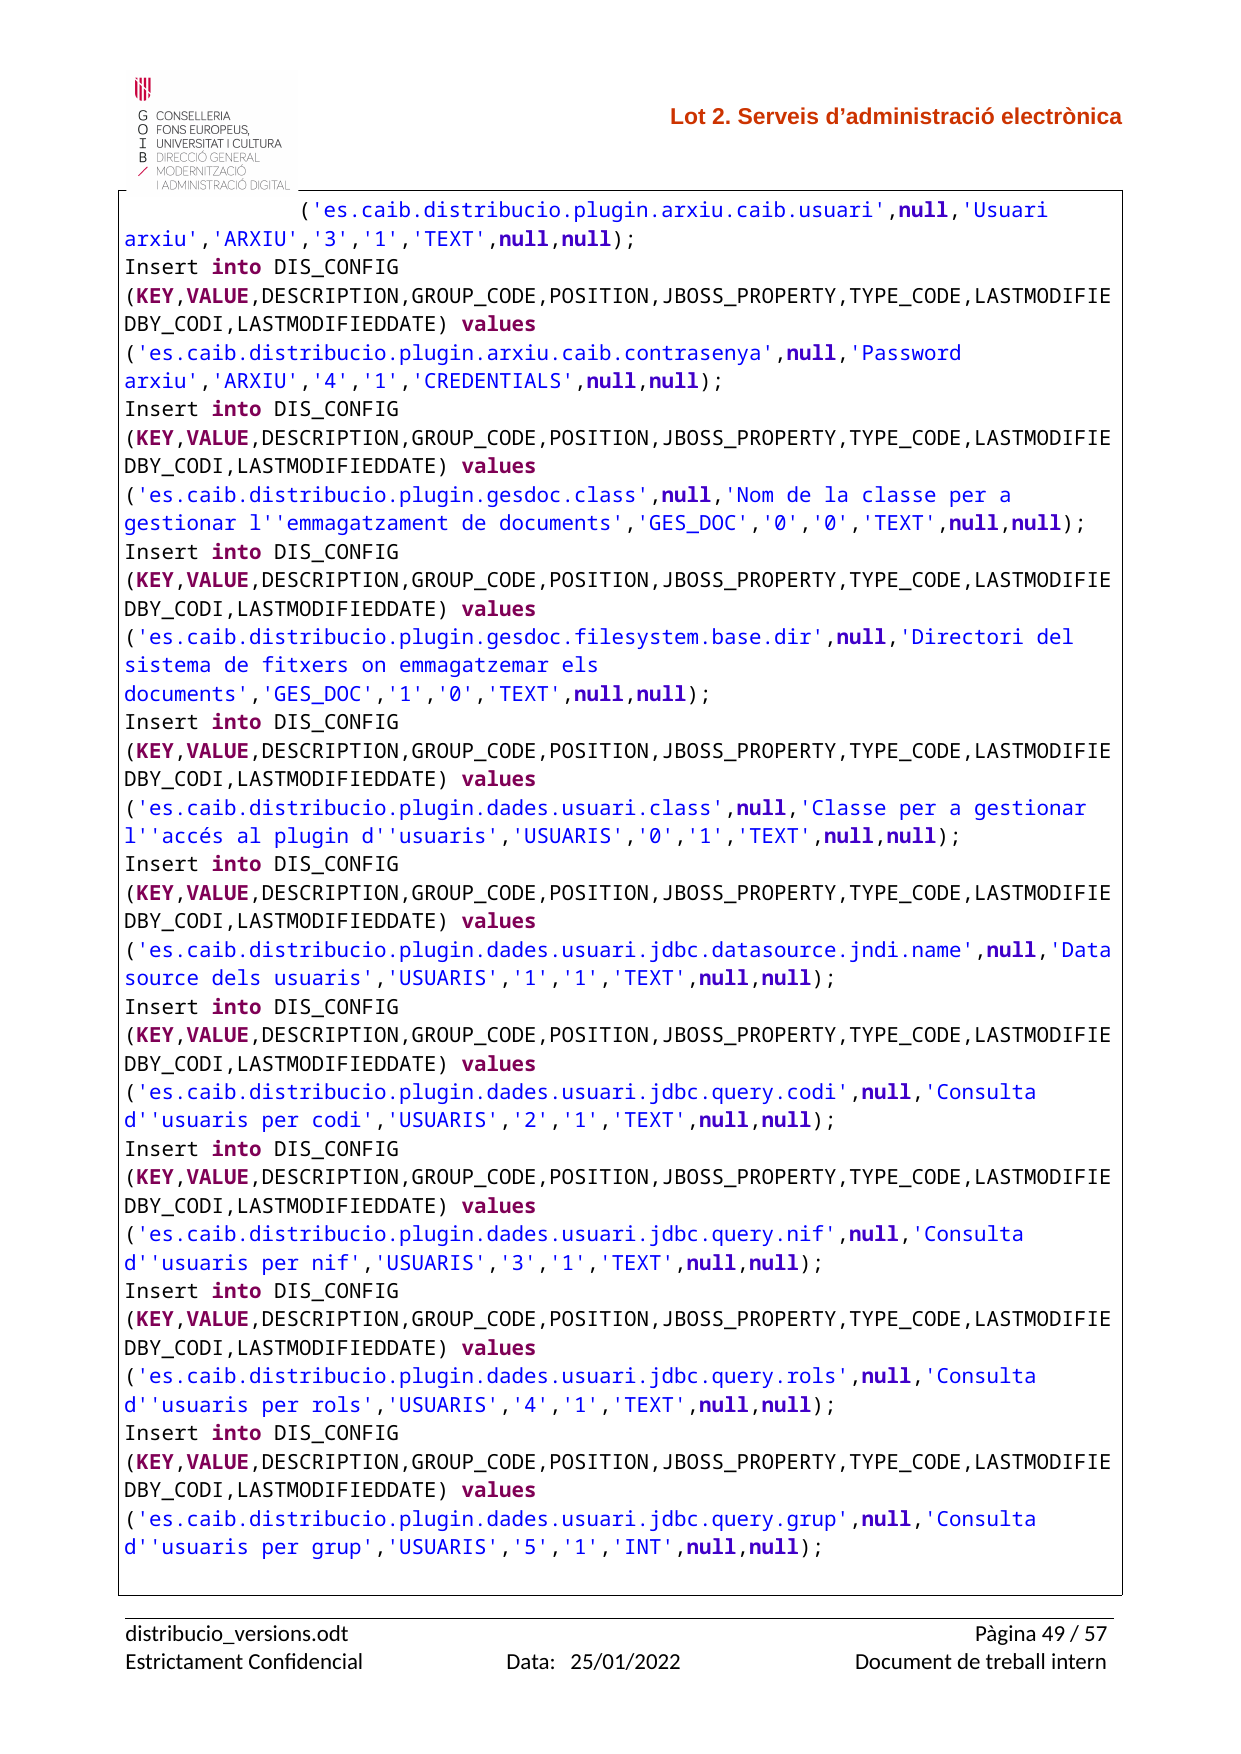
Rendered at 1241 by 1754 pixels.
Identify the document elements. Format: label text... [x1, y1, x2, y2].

picture [126, 70, 299, 197]
table_header ('es.caib.distribucio.plugin.arxiu.caib.usuari',null,'Usuari arxiu','ARXIU','3','1','TEXT',null,null); Insert into DIS_CONFIG (KEY,VALUE,DESCRIPTION,GROUP_CODE,POSITION,JBOSS_PROPERTY,TYPE_CODE,LASTMODIFIEDBY_CODI,LASTMODIFIEDDATE) values ('es.caib.distribucio.plugin.arxiu.caib.contrasenya',null,'Password arxiu','ARXIU','4','1','CREDENTIALS',null,null); Insert into DIS_CONFIG (KEY,VALUE,DESCRIPTION,GROUP_CODE,POSITION,JBOSS_PROPERTY,TYPE_CODE,LASTMODIFIEDBY_CODI,LASTMODIFIEDDATE) values ('es.caib.distribucio.plugin.gesdoc.class',null,'Nom de la classe per a gestionar l''emmagatzament de documents','GES_DOC','0','0','TEXT',null,null); Insert into DIS_CONFIG (KEY,VALUE,DESCRIPTION,GROUP_CODE,POSITION,JBOSS_PROPERTY,TYPE_CODE,LASTMODIFIEDBY_CODI,LASTMODIFIEDDATE) values ('es.caib.distribucio.plugin.gesdoc.filesystem.base.dir',null,'Directori del sistema de fitxers on emmagatzemar els documents','GES_DOC','1','0','TEXT',null,null); Insert into DIS_CONFIG (KEY,VALUE,DESCRIPTION,GROUP_CODE,POSITION,JBOSS_PROPERTY,TYPE_CODE,LASTMODIFIEDBY_CODI,LASTMODIFIEDDATE) values ('es.caib.distribucio.plugin.dades.usuari.class',null,'Classe per a gestionar l''accés al plugin d''usuaris','USUARIS','0','1','TEXT',null,null); Insert into DIS_CONFIG (KEY,VALUE,DESCRIPTION,GROUP_CODE,POSITION,JBOSS_PROPERTY,TYPE_CODE,LASTMODIFIEDBY_CODI,LASTMODIFIEDDATE) values ('es.caib.distribucio.plugin.dades.usuari.jdbc.datasource.jndi.name',null,'Datasource dels usuaris','USUARIS','1','1','TEXT',null,null); Insert into DIS_CONFIG (KEY,VALUE,DESCRIPTION,GROUP_CODE,POSITION,JBOSS_PROPERTY,TYPE_CODE,LASTMODIFIEDBY_CODI,LASTMODIFIEDDATE) values ('es.caib.distribucio.plugin.dades.usuari.jdbc.query.codi',null,'Consulta d''usuaris per codi','USUARIS','2','1','TEXT',null,null); Insert into DIS_CONFIG (KEY,VALUE,DESCRIPTION,GROUP_CODE,POSITION,JBOSS_PROPERTY,TYPE_CODE,LASTMODIFIEDBY_CODI,LASTMODIFIEDDATE) values ('es.caib.distribucio.plugin.dades.usuari.jdbc.query.nif',null,'Consulta d''usuaris per nif','USUARIS','3','1','TEXT',null,null); Insert into DIS_CONFIG (KEY,VALUE,DESCRIPTION,GROUP_CODE,POSITION,JBOSS_PROPERTY,TYPE_CODE,LASTMODIFIEDBY_CODI,LASTMODIFIEDDATE) values ('es.caib.distribucio.plugin.dades.usuari.jdbc.query.rols',null,'Consulta d''usuaris per rols','USUARIS','4','1','TEXT',null,null); Insert into DIS_CONFIG (KEY,VALUE,DESCRIPTION,GROUP_CODE,POSITION,JBOSS_PROPERTY,TYPE_CODE,LASTMODIFIEDBY_CODI,LASTMODIFIEDDATE) values ('es.caib.distribucio.plugin.dades.usuari.jdbc.query.grup',null,'Consulta d''usuaris per grup','USUARIS','5','1','INT',null,null); [119, 191, 1122, 1595]
